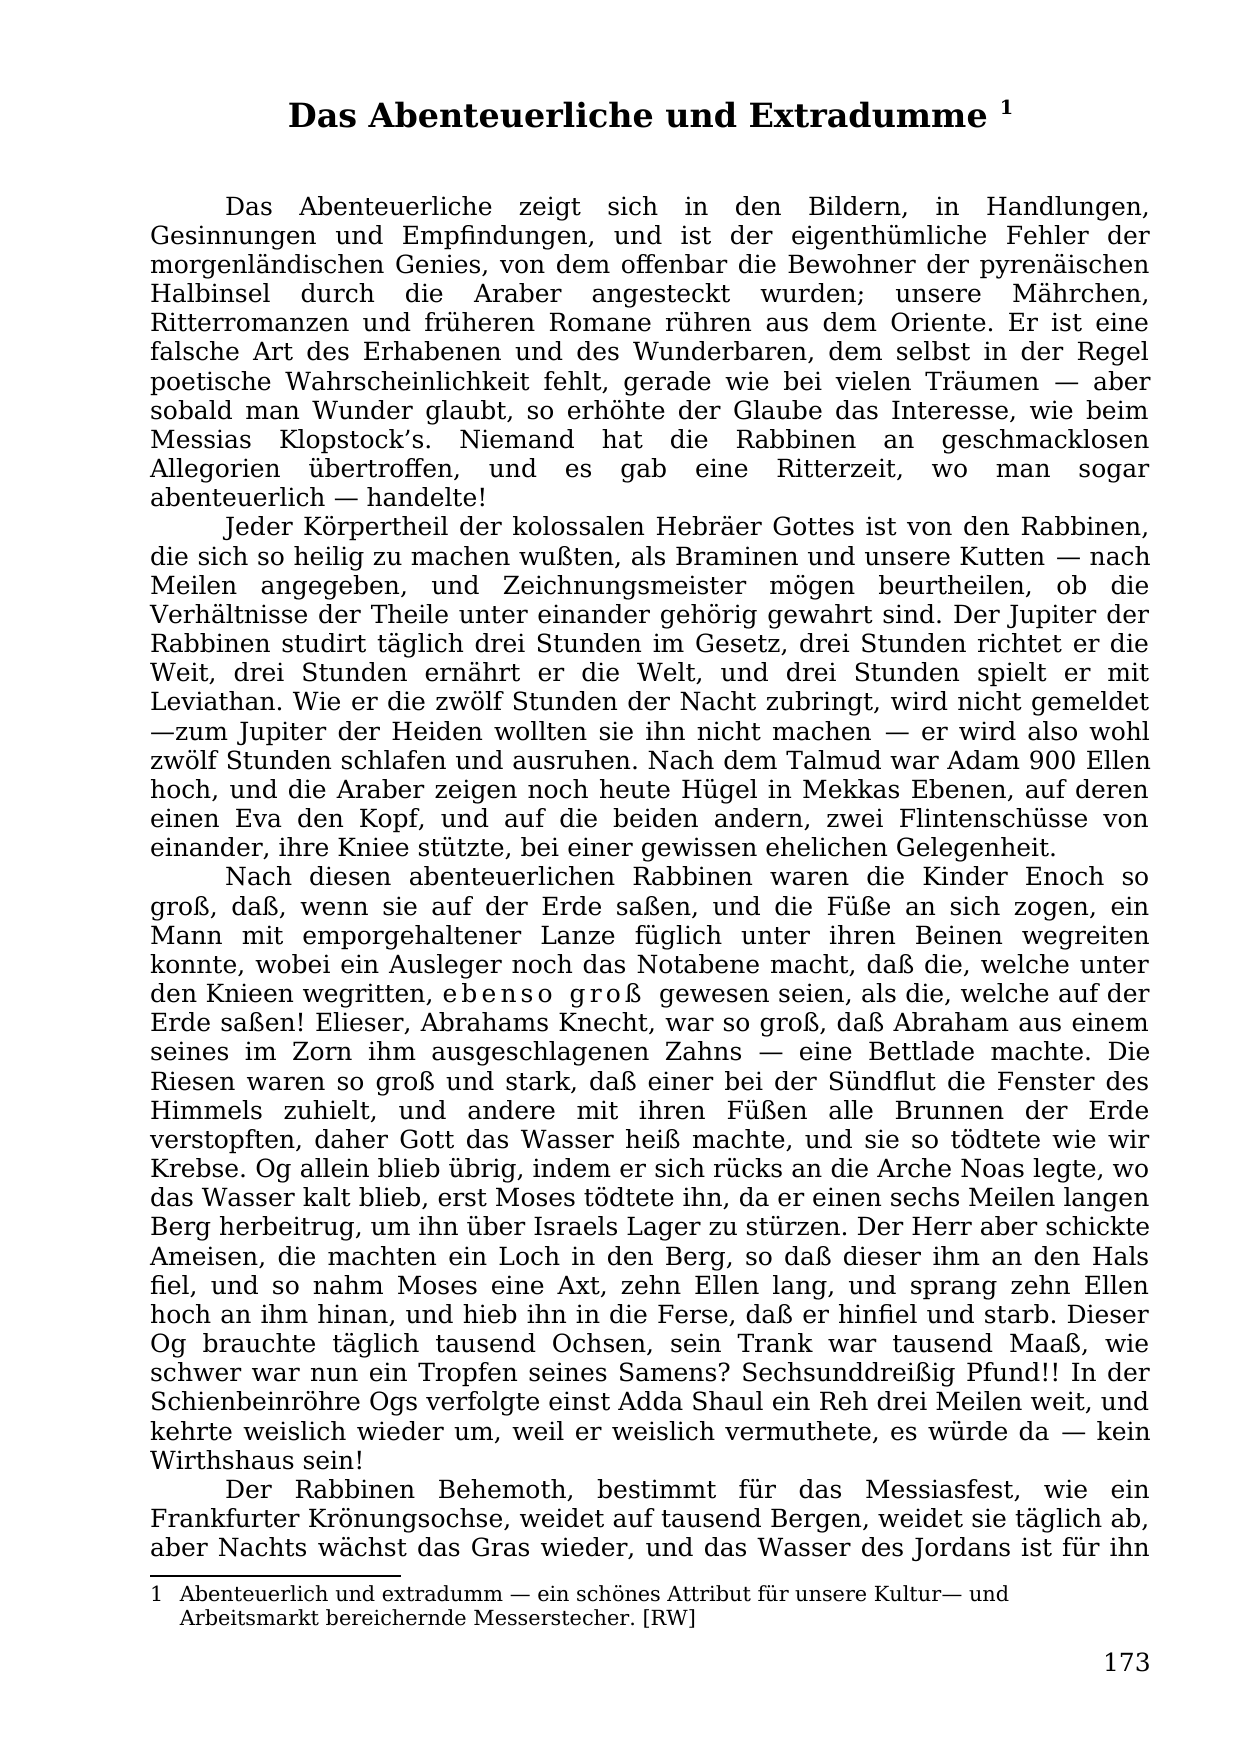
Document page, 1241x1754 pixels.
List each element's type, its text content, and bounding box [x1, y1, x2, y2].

text Abenteuerlich und extradumm — ein schönes Attribut für unsere Kultur— und Arbeitsmarkt bereichernde Messerstecher. [RW] [150, 1582, 1151, 1631]
text Nach diesen abenteuerlichen Rabbinen waren die Kinder Enoch so groß, daß, wenn sie auf der Erde saßen, und die Füße an sich zogen, ein Mann mit emporgehaltener Lanze füglich unter ihren Beinen wegreiten konnte, wobei ein Ausleger noch das Notabene macht, daß die, welche unter den Knieen wegritten, ebenso groß gewesen seien, als die, welche auf der Erde saßen! Elieser, Abrahams Knecht, war so groß, daß Abraham aus einem seines im Zorn ihm ausgeschlagenen Zahns — eine Bettlade machte. Die Riesen waren so groß und stark, daß einer bei der Sündflut die Fenster des Himmels zuhielt, und andere mit ihren Füßen alle Brunnen der Erde verstopften, daher Gott das Wasser heiß machte, und sie so tödtete wie wir Krebse. Og allein blieb übrig, indem er sich rücks an die Arche Noas legte, wo das Wasser kalt blieb, erst Moses tödtete ihn, da er einen sechs Meilen langen Berg herbeitrug, um ihn über Israels Lager zu stürzen. Der Herr aber schickte Ameisen, die machten ein Loch in den Berg, so daß dieser ihm an den Hals fiel, und so nahm Moses eine Axt, zehn Ellen lang, und sprang zehn Ellen hoch an ihm hinan, und hieb ihn in die Ferse, daß er hinfiel und starb. Dieser Og brauchte täglich tausend Ochsen, sein Trank war tausend Maaß, wie schwer war nun ein Tropfen seines Samens? Sechsunddreißig Pfund!! In der Schienbeinröhre Ogs verfolgte einst Adda Shaul ein Reh drei Meilen weit, und kehrte weislich wieder um, weil er weislich vermuthete, es würde da — kein Wirthshaus sein! [150, 862, 1151, 1475]
text Der Rabbinen Behemoth, bestimmt für das Messiasfest, wie ein Frankfurter Krönungsochse, weidet auf tausend Bergen, weidet sie täglich ab, aber Nachts wächst das Gras wieder, und das Wasser des Jordans ist für ihn [150, 1475, 1151, 1562]
text Das Abenteuerliche zeigt sich in den Bildern, in Handlungen, Gesinnungen und Empfindungen, und ist der eigenthümliche Fehler der morgenländischen Genies, von dem offenbar die Bewohner der pyrenäischen Halbinsel durch die Araber angesteckt wurden; unsere Mährchen, Ritterromanzen und früheren Romane rühren aus dem Oriente. Er ist eine falsche Art des Erhabenen und des Wunderbaren, dem selbst in der Regel poetische Wahrscheinlichkeit fehlt, gerade wie bei vielen Träumen — aber sobald man Wunder glaubt, so erhöhte der Glaube das Interesse, wie beim Messias Klopstock’s. Niemand hat die Rabbinen an geschmacklosen Allegorien übertroffen, und es gab eine Ritterzeit, wo man sogar abenteuerlich — handelte! [150, 164, 1151, 512]
text Jeder Körpertheil der kolossalen Hebräer Gottes ist von den Rabbinen, die sich so heilig zu machen wußten, als Braminen und unsere Kutten — nach Meilen angegeben, und Zeichnungsmeister mögen beurtheilen, ob die Verhältnisse der Theile unter einander gehörig gewahrt sind. Der Jupiter der Rabbinen studirt täglich drei Stunden im Gesetz, drei Stunden richtet er die Weit, drei Stunden ernährt er die Welt, und drei Stunden spielt er mit Leviathan. Wie er die zwölf Stunden der Nacht zubringt, wird nicht gemeldet —zum Jupiter der Heiden wollten sie ihn nicht machen — er wird also wohl zwölf Stunden schlafen und ausruhen. Nach dem Talmud war Adam 900 Ellen hoch, und die Araber zeigen noch heute Hügel in Mekkas Ebenen, auf deren einen Eva den Kopf, und auf die beiden andern, zwei Flintenschüsse von einander, ihre Kniee stützte, bei einer gewissen ehelichen Gelegenheit. [150, 512, 1151, 862]
text Das Abenteuerliche und Extradumme [150, 75, 1151, 135]
